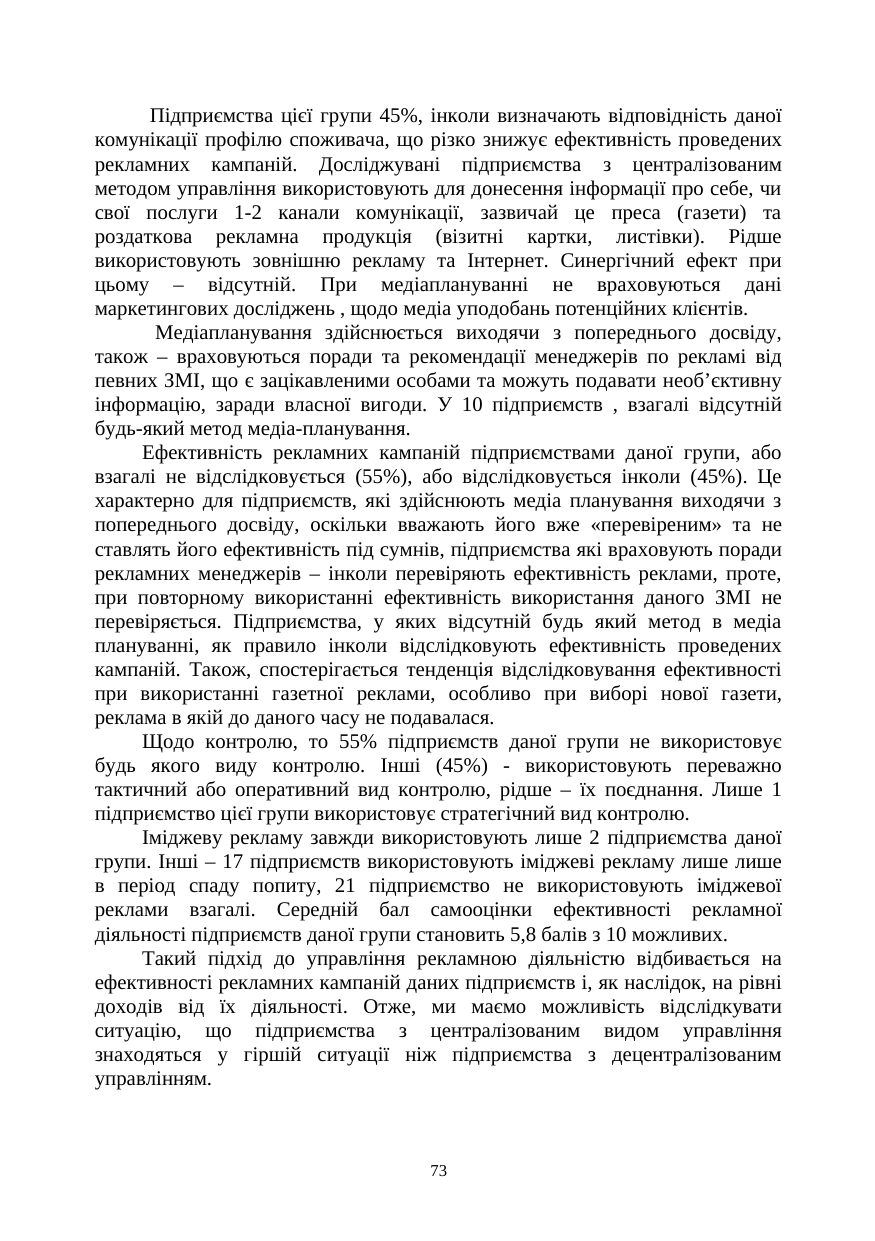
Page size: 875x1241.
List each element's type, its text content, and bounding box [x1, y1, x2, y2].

text Ефективність рекламних кампаній підприємствами даної групи, або взагалі не відслідковується (55%), або відслідковується інколи (45%). Це характерно для підприємств, які здійснюють медіа планування виходячи з попереднього досвіду, оскільки вважають його вже «перевіреним» та не ставлять його ефективність під сумнів, підприємства які враховують поради рекламних менеджерів – інколи перевіряють ефективність реклами, проте, при повторному використанні ефективність використання даного ЗМІ не перевіряється. Підприємства, у яких відсутній будь який метод в медіа плануванні, як правило інколи відслідковують ефективність проведених кампаній. Також, спостерігається тенденція відслідковування ефективності при використанні газетної реклами, особливо при виборі нової газети, реклама в якій до даного часу не подавалася. [94, 440, 782, 729]
text Підприємства цієї групи 45%, інколи визначають відповідність даної комунікації профілю споживача, що різко знижує ефективність проведених рекламних кампаній. Досліджувані підприємства з централізованим методом управління використовують для донесення інформації про себе, чи свої послуги 1-2 канали комунікації, зазвичай це преса (газети) та роздаткова рекламна продукція (візитні картки, листівки). Рідше використовують зовнішню рекламу та Інтернет. Синергічний ефект при цьому – відсутній. При медіаплануванні не враховуються дані маркетингових досліджень , щодо медіа уподобань потенційних клієнтів. [94, 103, 782, 320]
text Такий підхід до управління рекламною діяльністю відбивається на ефективності рекламних кампаній даних підприємств і, як наслідок, на рівні доходів від їх діяльності. Отже, ми маємо можливість відслідкувати ситуацію, що підприємства з централізованим видом управління знаходяться у гіршій ситуації ніж підприємства з децентралізованим управлінням. [94, 946, 782, 1090]
text Іміджеву рекламу завжди використовують лише 2 підприємства даної групи. Інші – 17 підприємств використовують іміджеві рекламу лише лише в період спаду попиту, 21 підприємство не використовують іміджевої реклами взагалі. Середній бал самооцінки ефективності рекламної діяльності підприємств даної групи становить 5,8 балів з 10 можливих. [94, 825, 782, 946]
text Медіапланування здійснюється виходячи з попереднього досвіду, також – враховуються поради та рекомендації менеджерів по рекламі від певних ЗМІ, що є зацікавленими особами та можуть подавати необ’єктивну інформацію, заради власної вигоди. У 10 підприємств , взагалі відсутній будь-який метод медіа-планування. [94, 320, 782, 440]
text Щодо контролю, то 55% підприємств даної групи не використовує будь якого виду контролю. Інші (45%) - використовують переважно тактичний або оперативний вид контролю, рідше – їх поєднання. Лише 1 підприємство цієї групи використовує стратегічний вид контролю. [94, 729, 782, 825]
